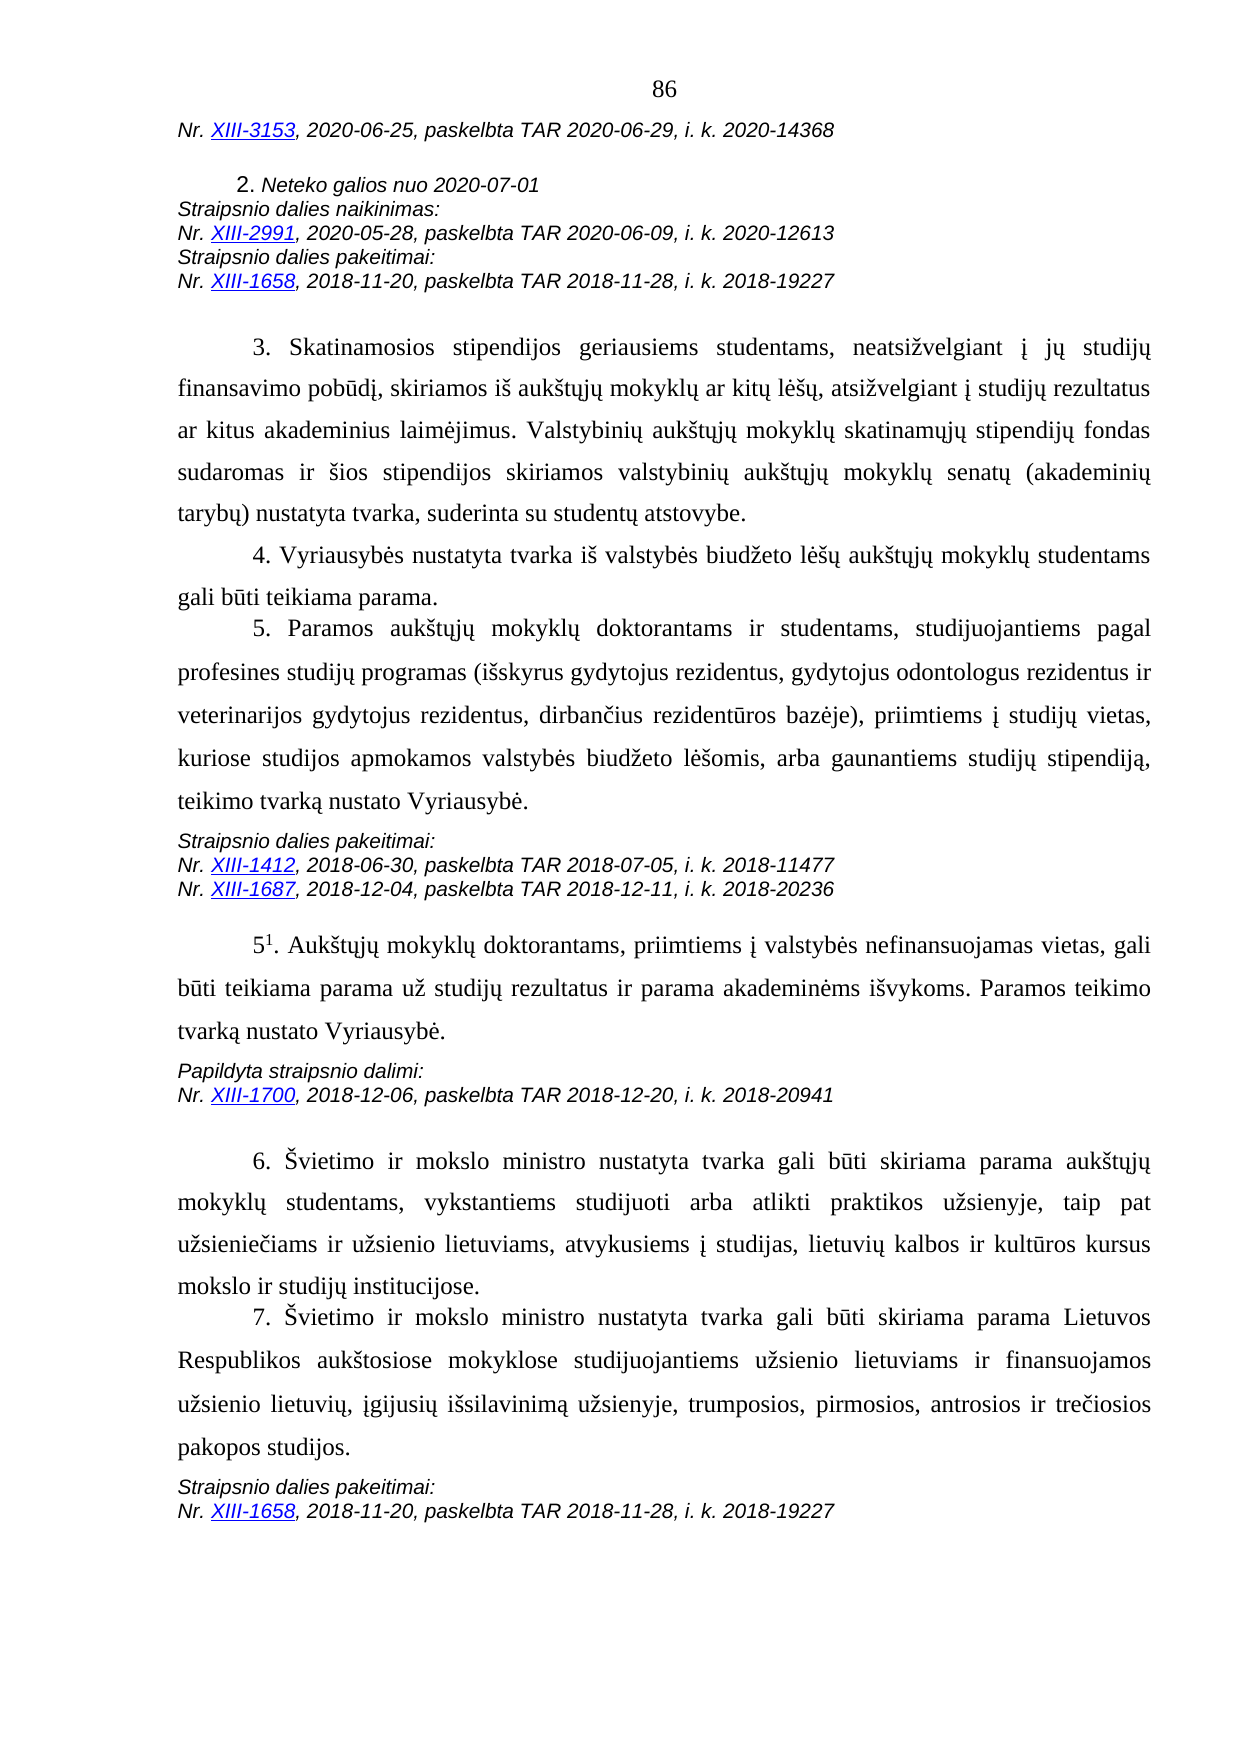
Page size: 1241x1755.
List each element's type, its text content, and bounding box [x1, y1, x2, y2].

text 51. Aukštųjų mokyklų doktorantams, priimtiems į valstybės nefinansuojamas vietas, gali būti teikiama parama už studijų rezultatus ir parama akademinėms išvykoms. Paramos teikimo tvarką nustato Vyriausybė. [177, 930, 1152, 1045]
text Nr. XIII-2991, 2020-05-28, paskelbta TAR 2020-06-09, i. k. 2020-12613 [177, 221, 1152, 245]
text Nr. XIII-1687, 2018-12-04, paskelbta TAR 2018-12-11, i. k. 2018-20236 [177, 877, 1152, 901]
text Nr. XIII-3153, 2020-06-25, paskelbta TAR 2020-06-29, i. k. 2020-14368 [177, 118, 1152, 142]
text Papildyta straipsnio dalimi: [177, 1059, 1152, 1083]
text Straipsnio dalies pakeitimai: [177, 1475, 1152, 1499]
text Nr. XIII-1700, 2018-12-06, paskelbta TAR 2018-12-20, i. k. 2018-20941 [177, 1083, 1152, 1107]
text 5. Paramos aukštųjų mokyklų doktorantams ir studentams, studijuojantiems pagal profesines studijų programas (išskyrus gydytojus rezidentus, gydytojus odontologus rezidentus ir veterinarijos gydytojus rezidentus, dirbančius rezidentūros bazėje), priimtiems į studijų vietas, kuriose studijos apmokamos valstybės biudžeto lėšomis, arba gaunantiems studijų stipendiją, teikimo tvarką nustato Vyriausybė. [177, 613, 1152, 815]
text 3. Skatinamosios stipendijos geriausiems studentams, neatsižvelgiant į jų studijų finansavimo pobūdį, skiriamos iš aukštųjų mokyklų ar kitų lėšų, atsižvelgiant į studijų rezultatus ar kitus akademinius laimėjimus. Valstybinių aukštųjų mokyklų skatinamųjų stipendijų fondas sudaromas ir šios stipendijos skiriamos valstybinių aukštųjų mokyklų senatų (akademinių tarybų) nustatyta tvarka, suderinta su studentų atstovybe. [177, 322, 1152, 530]
text Straipsnio dalies pakeitimai: [177, 829, 1152, 853]
text 2. Neteko galios nuo 2020-07-01 [177, 171, 1152, 197]
text Nr. XIII-1658, 2018-11-20, paskelbta TAR 2018-11-28, i. k. 2018-19227 [177, 269, 1152, 293]
text Nr. XIII-1412, 2018-06-30, paskelbta TAR 2018-07-05, i. k. 2018-11477 [177, 853, 1152, 877]
text Straipsnio dalies pakeitimai: [177, 245, 1152, 269]
text 4. Vyriausybės nustatyta tvarka iš valstybės biudžeto lėšų aukštųjų mokyklų studentams gali būti teikiama parama. [177, 530, 1152, 613]
text Straipsnio dalies naikinimas: [177, 197, 1152, 221]
text 7. Švietimo ir mokslo ministro nustatyta tvarka gali būti skiriama parama Lietuvos Respublikos aukštosiose mokyklose studijuojantiems užsienio lietuviams ir finansuojamos užsienio lietuvių, įgijusių išsilavinimą užsienyje, trumposios, pirmosios, antrosios ir trečiosios pakopos studijos. [177, 1302, 1152, 1461]
text Nr. XIII-1658, 2018-11-20, paskelbta TAR 2018-11-28, i. k. 2018-19227 [177, 1499, 1152, 1523]
text 6. Švietimo ir mokslo ministro nustatyta tvarka gali būti skiriama parama aukštųjų mokyklų studentams, vykstantiems studijuoti arba atlikti praktikos užsienyje, taip pat užsieniečiams ir užsienio lietuviams, atvykusiems į studijas, lietuvių kalbos ir kultūros kursus mokslo ir studijų institucijose. [177, 1136, 1152, 1302]
